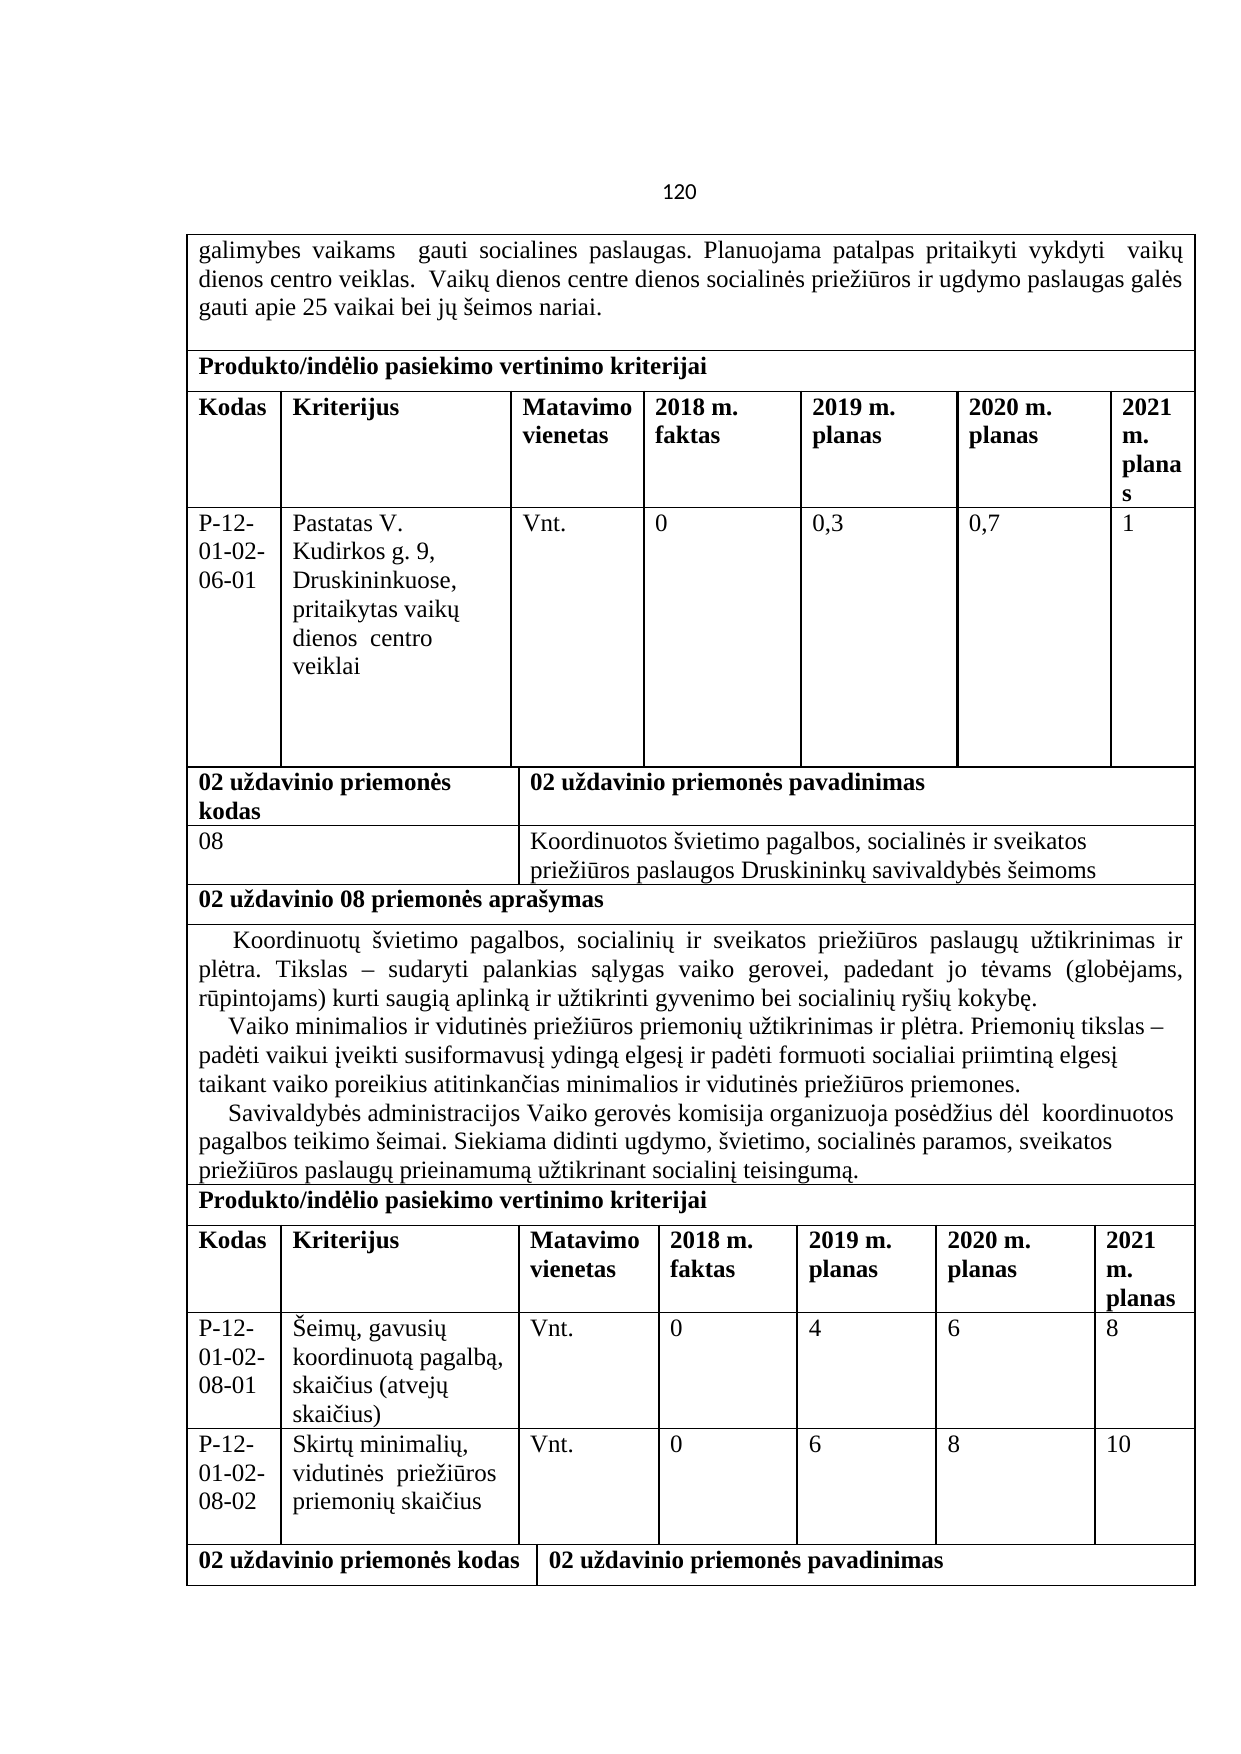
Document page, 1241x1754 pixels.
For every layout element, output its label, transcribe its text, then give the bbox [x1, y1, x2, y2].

table_cell 02 uždavinio priemonės pavadinimas [538, 1545, 1194, 1584]
table_cell 0,7 [959, 508, 1110, 766]
table_cell Kodas [188, 392, 280, 507]
table_cell 2020 m. planas [937, 1226, 1094, 1312]
table_cell 02 uždavinio priemonės kodas [188, 1545, 536, 1584]
table_cell 1 [1112, 508, 1194, 766]
table_cell 0 [645, 508, 800, 766]
table_cell 02 uždavinio priemonės pavadinimas [520, 768, 1194, 825]
table_cell Kriterijus [282, 1226, 518, 1312]
table_cell 8 [1096, 1313, 1194, 1428]
table_cell Produkto/indėlio pasiekimo vertinimo kriterijai [188, 351, 1194, 391]
table_cell 10 [1096, 1429, 1194, 1544]
table_cell 6 [798, 1429, 935, 1544]
table_cell P-12-01-02-08-02 [188, 1429, 280, 1544]
table_cell 4 [798, 1313, 935, 1428]
table_cell 0 [660, 1313, 796, 1428]
table_cell 2018 m. faktas [660, 1226, 796, 1312]
table_cell Skirtų minimalių, vidutinės priežiūros priemonių skaičius [282, 1429, 518, 1544]
table_cell Kodas [188, 1226, 280, 1312]
table_cell Vnt. [520, 1429, 658, 1544]
table_cell 2018 m. faktas [645, 392, 800, 507]
table_cell Koordinuotos švietimo pagalbos, socialinės ir sveikatos priežiūros paslaugos Druskininkų savivaldybės šeimoms [520, 826, 1194, 883]
table_cell 08 [188, 826, 518, 883]
table_cell Matavimo vienetas [520, 1226, 658, 1312]
table_cell 2019 m. planas [802, 392, 956, 507]
table_cell 8 [937, 1429, 1094, 1544]
table_cell 0 [660, 1429, 796, 1544]
table_cell P-12-01-02-08-01 [188, 1313, 280, 1428]
table_cell 2021 m. planas [1096, 1226, 1194, 1312]
table_cell Pastatas V. Kudirkos g. 9, Druskininkuose, pritaikytas vaikų dienos centro veiklai [282, 508, 510, 766]
table_cell Šeimų, gavusių koordinuotą pagalbą, skaičius (atvejų skaičius) [282, 1313, 518, 1428]
table_cell 0,3 [802, 508, 956, 766]
table_cell Matavimo vienetas [512, 392, 643, 507]
table_cell galimybes vaikams gauti socialines paslaugas. Planuojama patalpas pritaikyti vykdyti vaikų dienos centro veiklas. Vaikų dienos centre dienos socialinės priežiūros ir ugdymo paslaugas galės gauti apie 25 vaikai bei jų šeimos nariai. [188, 235, 1194, 350]
table_cell 2020 m. planas [959, 392, 1110, 507]
table_cell 02 uždavinio priemonės kodas [188, 768, 518, 825]
table_cell Vnt. [520, 1313, 658, 1428]
table_cell 2021 m. planas [1112, 392, 1194, 507]
table_cell 02 uždavinio 08 priemonės aprašymas [188, 885, 1194, 924]
table_cell P-12-01-02-06-01 [188, 508, 280, 766]
table_cell Kriterijus [282, 392, 510, 507]
table_cell Produkto/indėlio pasiekimo vertinimo kriterijai [188, 1185, 1194, 1224]
table_cell 2019 m. planas [798, 1226, 935, 1312]
table_cell Vnt. [512, 508, 643, 766]
table_cell Koordinuotų švietimo pagalbos, socialinių ir sveikatos priežiūros paslaugų užtikrinimas ir plėtra. Tikslas – sudaryti palankias sąlygas vaiko gerovei, padedant jo tėvams (globėjams, rūpintojams) kurti saugią aplinką ir užtikrinti gyvenimo bei socialinių ryšių kokybę. Vaiko minimalios ir vidutinės priežiūros priemonių užtikrinimas ir plėtra. Priemonių tikslas – padėti vaikui įveikti susiformavusį ydingą elgesį ir padėti formuoti socialiai priimtiną elgesį taikant vaiko poreikius atitinkančias minimalios ir vidutinės priežiūros priemones. Savivaldybės administracijos Vaiko gerovės komisija organizuoja posėdžius dėl koordinuotos pagalbos teikimo šeimai. Siekiama didinti ugdymo, švietimo, socialinės paramos, sveikatos priežiūros paslaugų prieinamumą užtikrinant socialinį teisingumą. [188, 925, 1194, 1184]
table_cell 6 [937, 1313, 1094, 1428]
